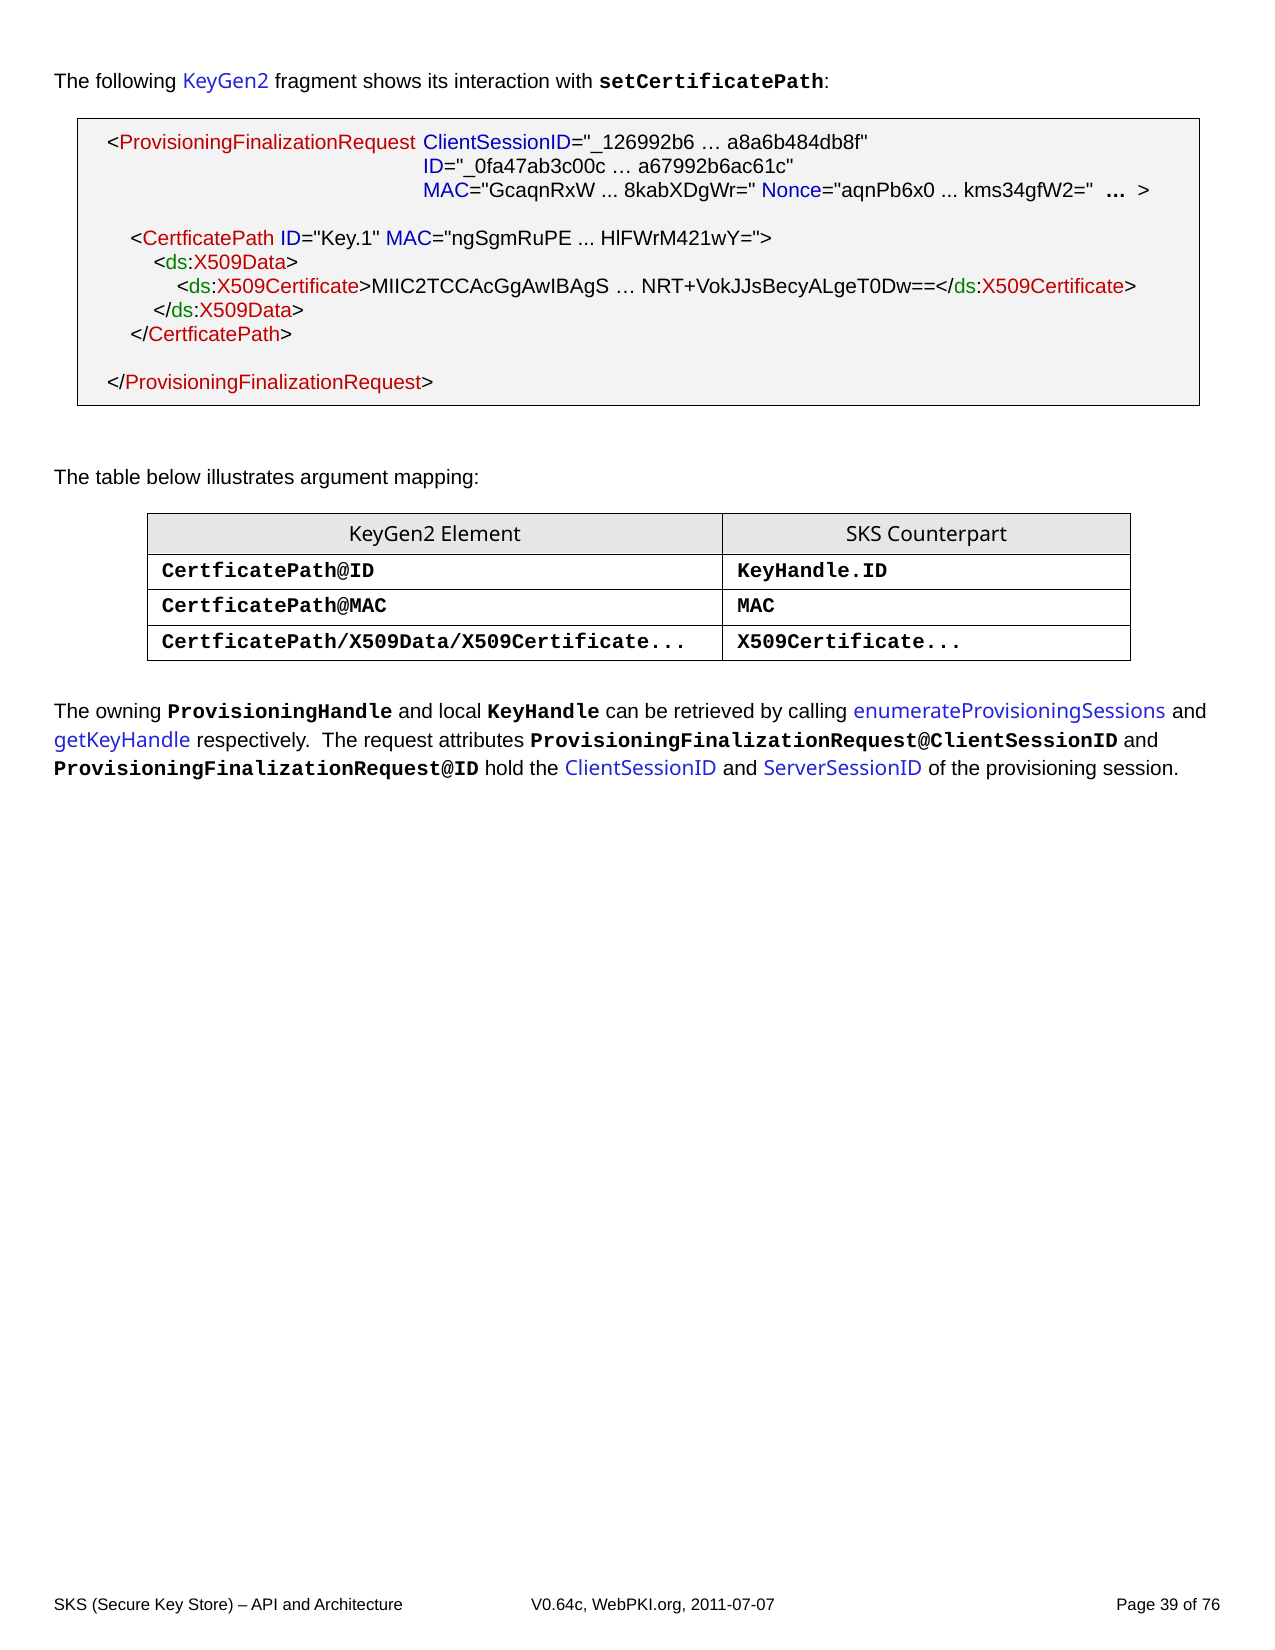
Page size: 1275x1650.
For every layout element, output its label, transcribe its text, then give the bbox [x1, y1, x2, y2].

table_cell CertficatePath@MAC [148, 590, 722, 625]
text The table below illustrates argument mapping: [54, 465, 1221, 513]
table_cell X509Certificate... [723, 626, 1130, 660]
table_cell KeyHandle.ID [723, 555, 1130, 589]
table_header SKS Counterpart [723, 514, 1130, 553]
table_header KeyGen2 Element [148, 514, 722, 553]
table_cell CertficatePath@ID [148, 555, 722, 589]
table_header <ProvisioningFinalizationRequest ClientSessionID="_126992b6 … a8a6b484db8f" ID="_0fa47ab3c00c … a67992b6ac61c" MAC="GcaqnRxW ... 8kabXDgWr=" Nonce="aqnPb6x0 ... kms34gfW2=" … > <CertficatePath ID="Key.1" MAC="ngSgmRuPE ... HlFWrM421wY="> <ds:X509Data> <ds:X509Certificate>MIIC2TCCAcGgAwIBAgS … NRT+VokJJsBecyALgeT0Dw==</ds:X509Certificate> </ds:X509Data> </CertficatePath> </ProvisioningFinalizationRequest> [78, 119, 1199, 405]
text The following KeyGen2 fragment shows its interaction with setCertificatePath: [54, 66, 1221, 118]
table_cell MAC [723, 590, 1130, 625]
text The owning ProvisioningHandle and local KeyHandle can be retrieved by calling enumerateProvisioningSessions and getKeyHandle respectively. The request attributes ProvisioningFinalizationRequest@ClientSessionID and ProvisioningFinalizationRequest@ID hold the ClientSessionID and ServerSessionID of the provisioning session. [54, 696, 1221, 782]
table_cell CertficatePath/X509Data/X509Certificate... [148, 626, 722, 660]
